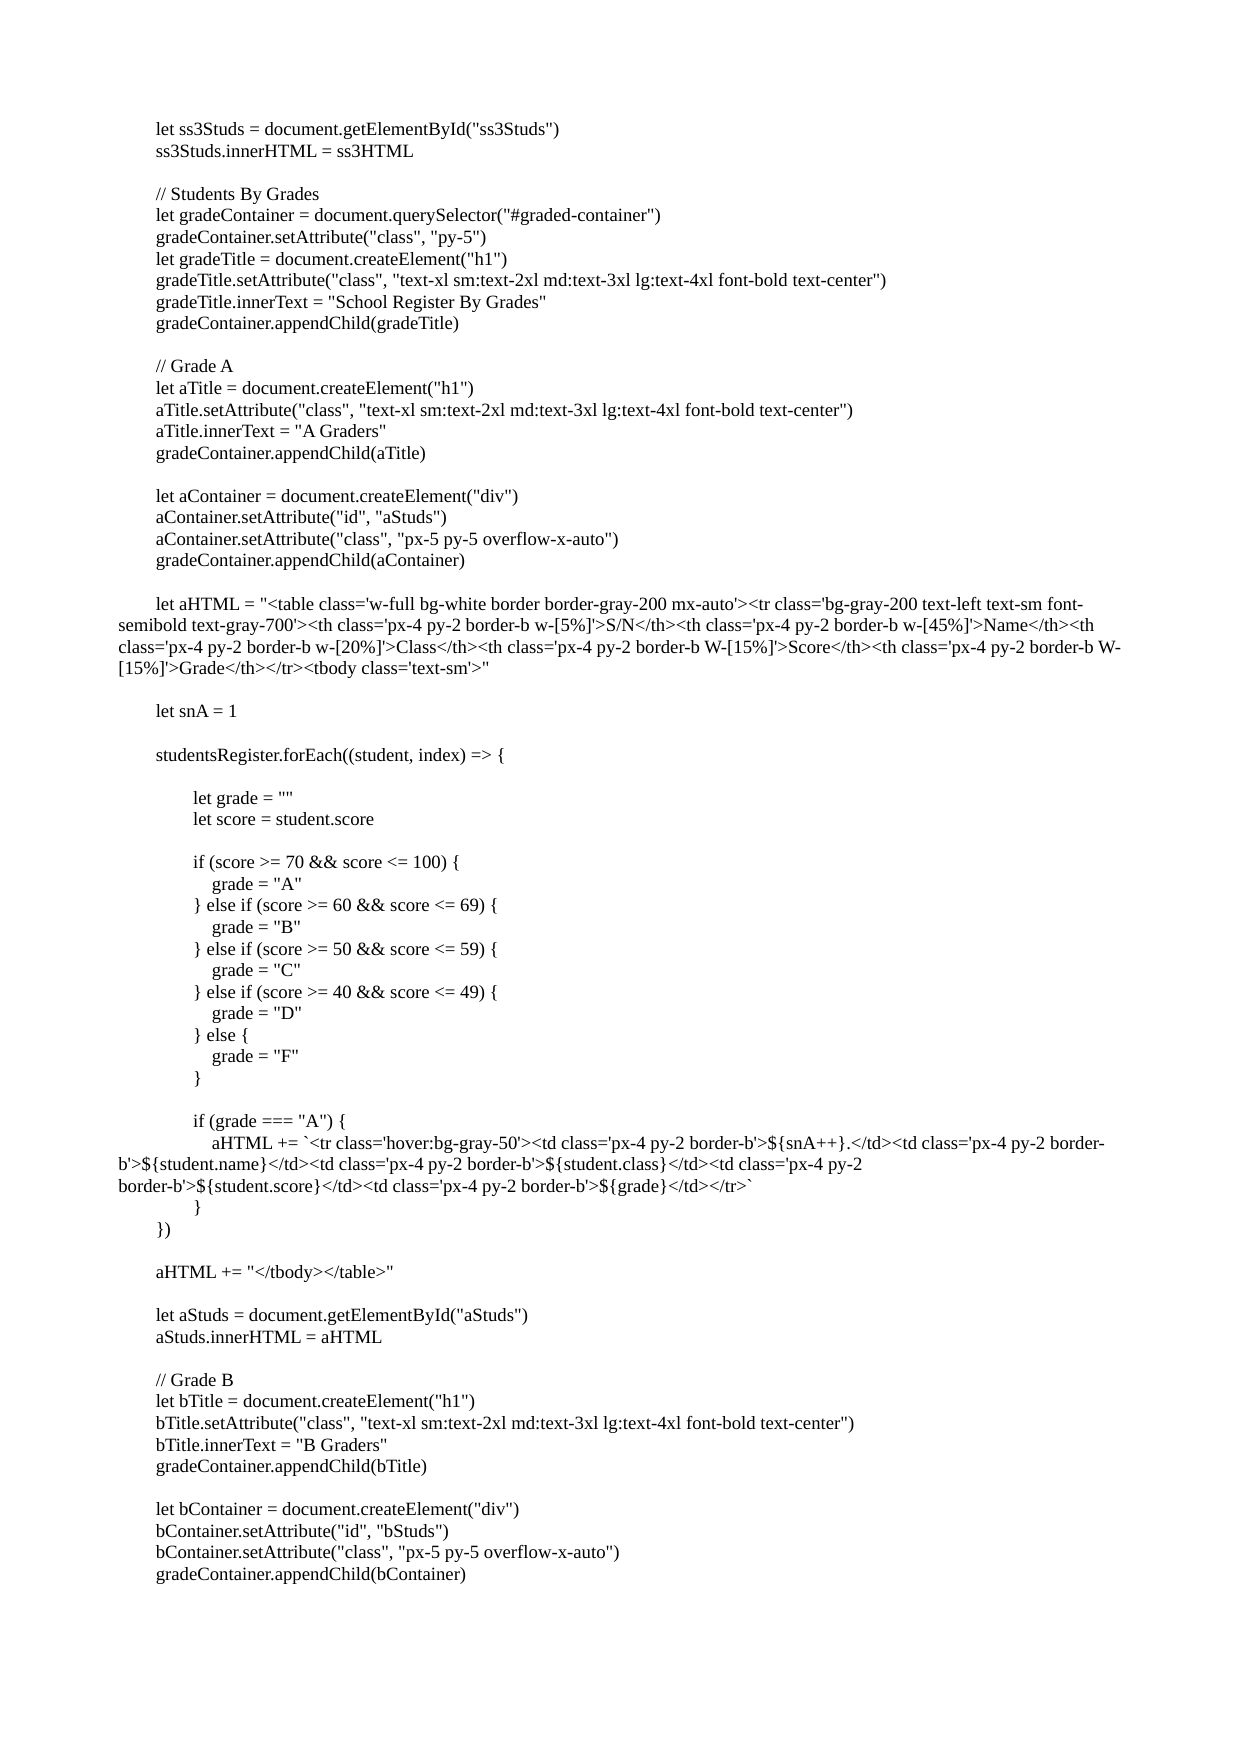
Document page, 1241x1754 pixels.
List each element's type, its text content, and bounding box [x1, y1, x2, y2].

text gradeContainer.appendChild(gradeTitle) [118, 312, 1122, 334]
text aContainer.setAttribute("id", "aStuds") [118, 506, 1122, 528]
text gradeContainer.setAttribute("class", "py-5") [118, 226, 1122, 247]
text if (grade === "A") { [118, 1110, 1122, 1132]
text let aStuds = document.getElementById("aStuds") [118, 1304, 1122, 1326]
text aTitle.innerText = "A Graders" [118, 420, 1122, 442]
text let score = student.score [118, 808, 1122, 830]
text let bContainer = document.createElement("div") [118, 1498, 1122, 1520]
text grade = "C" [118, 959, 1122, 981]
text // Students By Grades [118, 183, 1122, 204]
text if (score >= 70 && score <= 100) { [118, 851, 1122, 873]
text gradeContainer.appendChild(bContainer) [118, 1563, 1122, 1584]
text bContainer.setAttribute("id", "bStuds") [118, 1520, 1122, 1541]
text gradeContainer.appendChild(aContainer) [118, 549, 1122, 571]
text aStuds.innerHTML = aHTML [118, 1326, 1122, 1347]
text ss3Studs.innerHTML = ss3HTML [118, 140, 1122, 161]
text } else if (score >= 50 && score <= 59) { [118, 937, 1122, 959]
text } else if (score >= 60 && score <= 69) { [118, 894, 1122, 916]
text gradeContainer.appendChild(aTitle) [118, 442, 1122, 463]
text let aTitle = document.createElement("h1") [118, 377, 1122, 398]
text aHTML += `<tr class='hover:bg-gray-50'><td class='px-4 py-2 border-b'>${snA++}.</td><td class='px-4 py-2 border-b'>${student.name}</td><td class='px-4 py-2 border-b'>${student.class}</td><td class='px-4 py-2 border-b'>${student.score}</td><td class='px-4 py-2 border-b'>${grade}</td></tr>` [118, 1132, 1122, 1196]
text let aContainer = document.createElement("div") [118, 485, 1122, 506]
text grade = "A" [118, 873, 1122, 894]
text let aHTML = "<table class='w-full bg-white border border-gray-200 mx-auto'><tr class='bg-gray-200 text-left text-sm font-semibold text-gray-700'><th class='px-4 py-2 border-b w-[5%]'>S/N</th><th class='px-4 py-2 border-b w-[45%]'>Name</th><th class='px-4 py-2 border-b w-[20%]'>Class</th><th class='px-4 py-2 border-b W-[15%]'>Score</th><th class='px-4 py-2 border-b W-[15%]'>Grade</th></tr><tbody class='text-sm'>" [118, 592, 1122, 679]
text gradeTitle.setAttribute("class", "text-xl sm:text-2xl md:text-3xl lg:text-4xl font-bold text-center") [118, 269, 1122, 291]
text let gradeTitle = document.createElement("h1") [118, 247, 1122, 269]
text let grade = "" [118, 787, 1122, 808]
text let gradeContainer = document.querySelector("#graded-container") [118, 204, 1122, 226]
text gradeContainer.appendChild(bTitle) [118, 1455, 1122, 1477]
text } [118, 1067, 1122, 1088]
text grade = "D" [118, 1002, 1122, 1024]
text aTitle.setAttribute("class", "text-xl sm:text-2xl md:text-3xl lg:text-4xl font-bold text-center") [118, 398, 1122, 420]
text grade = "B" [118, 916, 1122, 937]
text gradeTitle.innerText = "School Register By Grades" [118, 291, 1122, 312]
text bTitle.innerText = "B Graders" [118, 1433, 1122, 1455]
text bContainer.setAttribute("class", "px-5 py-5 overflow-x-auto") [118, 1541, 1122, 1563]
text aContainer.setAttribute("class", "px-5 py-5 overflow-x-auto") [118, 528, 1122, 549]
text } else { [118, 1024, 1122, 1045]
text aHTML += "</tbody></table>" [118, 1261, 1122, 1282]
text // Grade B [118, 1369, 1122, 1390]
text let ss3Studs = document.getElementById("ss3Studs") [118, 118, 1122, 140]
text let bTitle = document.createElement("h1") [118, 1390, 1122, 1412]
text let snA = 1 [118, 700, 1122, 722]
text studentsRegister.forEach((student, index) => { [118, 743, 1122, 765]
text }) [118, 1218, 1122, 1239]
text grade = "F" [118, 1045, 1122, 1067]
text bTitle.setAttribute("class", "text-xl sm:text-2xl md:text-3xl lg:text-4xl font-bold text-center") [118, 1412, 1122, 1433]
text } [118, 1196, 1122, 1218]
text // Grade A [118, 355, 1122, 377]
text } else if (score >= 40 && score <= 49) { [118, 981, 1122, 1002]
